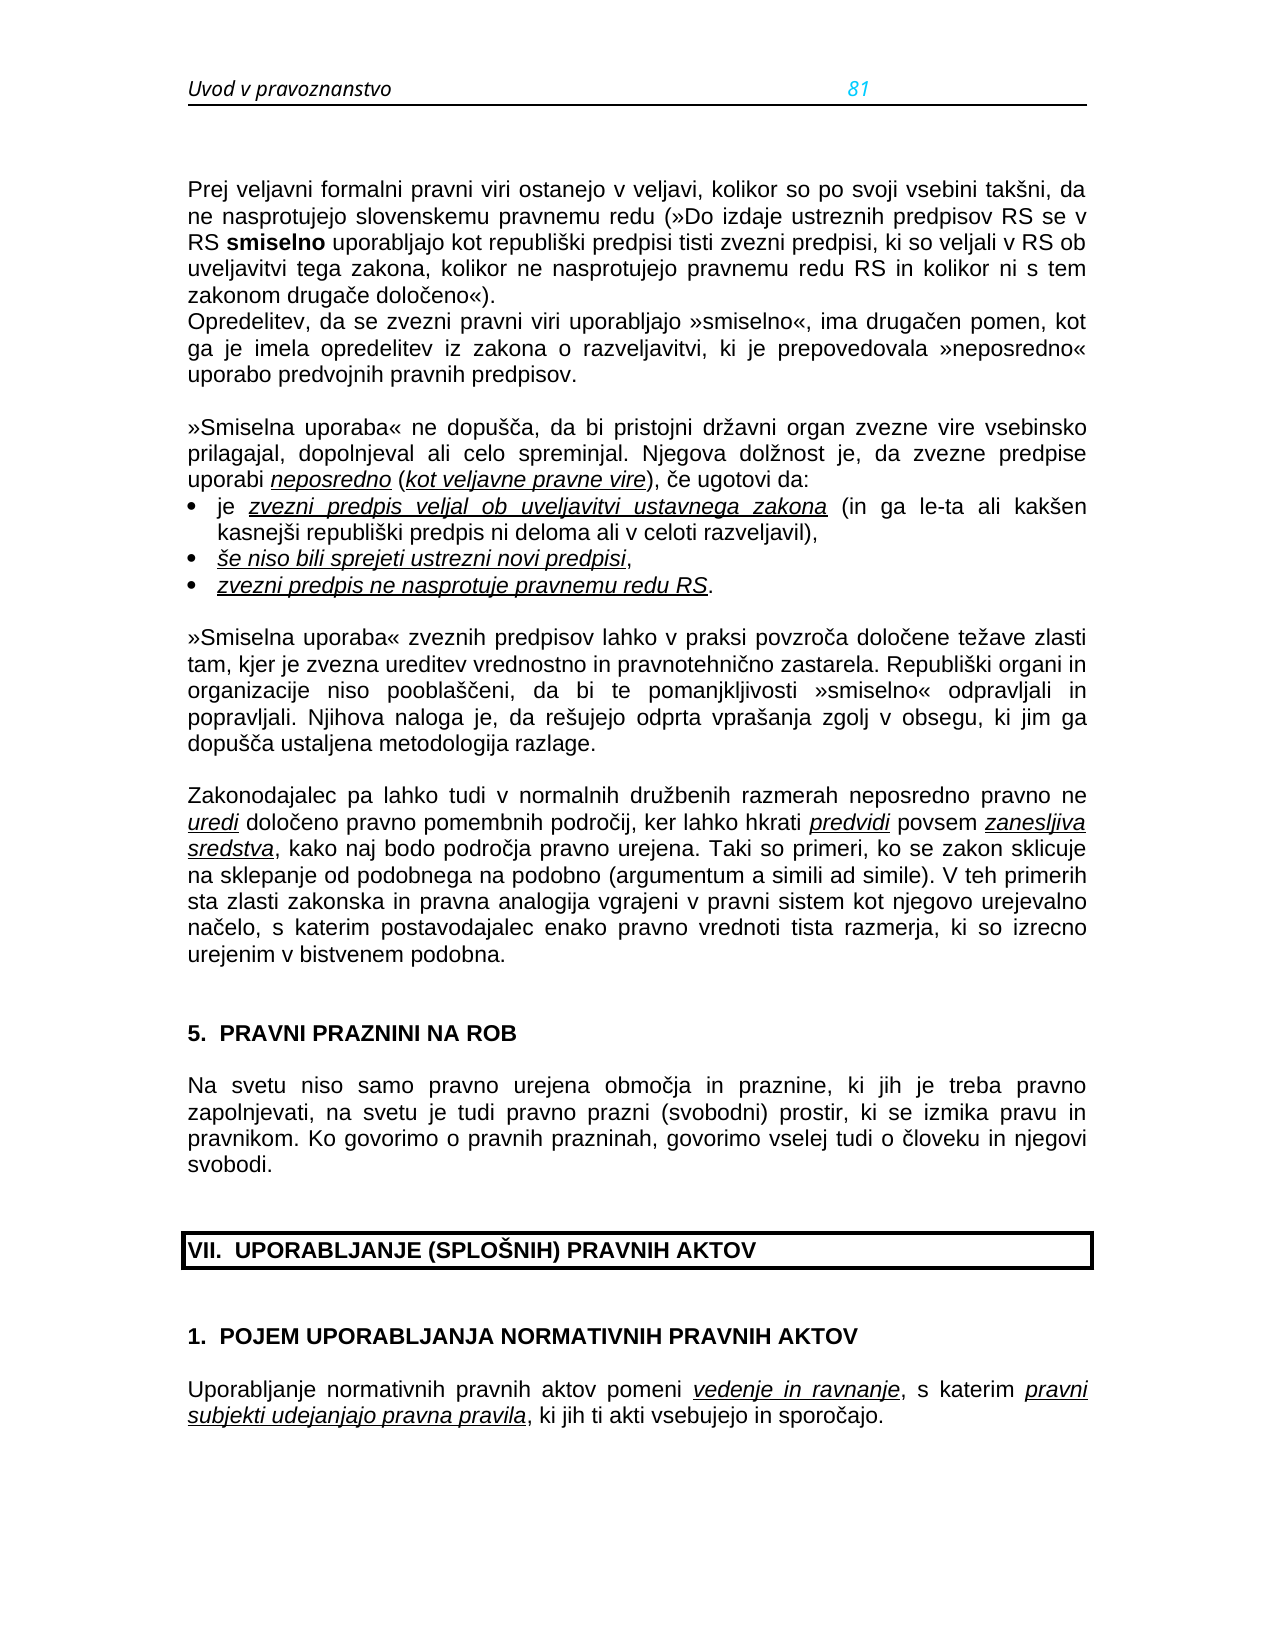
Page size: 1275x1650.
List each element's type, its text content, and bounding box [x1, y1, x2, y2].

text 1. POJEM UPORABLJANJA NORMATIVNIH PRAVNIH AKTOV [187, 1323, 1087, 1349]
list še niso bili sprejeti ustrezni novi predpisi, [187, 545, 1087, 572]
text VII. UPORABLJANJE (SPLOŠNIH) PRAVNIH AKTOV [186, 1235, 1090, 1266]
text »Smiselna uporaba« zveznih predpisov lahko v praksi povzroča določene težave zlasti tam, kjer je zvezna ureditev vrednostno in pravnotehnično zastarela. Republiški organi in organizacije niso pooblaščeni, da bi te pomanjkljivosti »smiselno« odpravljali in popravljali. Njihova naloga je, da rešujejo odprta vprašanja zgolj v obsegu, ki jim ga dopušča ustaljena metodologija razlage. [187, 624, 1087, 756]
text »Smiselna uporaba« ne dopušča, da bi pristojni državni organ zvezne vire vsebinsko prilagajal, dopolnjeval ali celo spreminjal. Njegova dolžnost je, da zvezne predpise uporabi neposredno (kot veljavne pravne vire), če ugotovi da: [187, 413, 1087, 493]
list je zvezni predpis veljal ob uveljavitvi ustavnega zakona (in ga le-ta ali kakšen kasnejši republiški predpis ni deloma ali v celoti razveljavil), [187, 493, 1087, 545]
list zvezni predpis ne nasprotuje pravnemu redu RS. [187, 572, 1087, 598]
text Uporabljanje normativnih pravnih aktov pomeni vedenje in ravnanje, s katerim pravni subjekti udejanjajo pravna pravila, ki jih ti akti vsebujejo in sporočajo. [187, 1376, 1087, 1428]
text Prej veljavni formalni pravni viri ostanejo v veljavi, kolikor so po svoji vsebini takšni, da ne nasprotujejo slovenskemu pravnemu redu (»Do izdaje ustreznih predpisov RS se v RS smiselno uporabljajo kot republiški predpisi tisti zvezni predpisi, ki so veljali v RS ob uveljavitvi tega zakona, kolikor ne nasprotujejo pravnemu redu RS in kolikor ni s tem zakonom drugače določeno«). [187, 176, 1087, 308]
text Opredelitev, da se zvezni pravni viri uporabljajo »smiselno«, ima drugačen pomen, kot ga je imela opredelitev iz zakona o razveljavitvi, ki je prepovedovala »neposredno« uporabo predvojnih pravnih predpisov. [187, 308, 1087, 387]
text Zakonodajalec pa lahko tudi v normalnih družbenih razmerah neposredno pravno ne uredi določeno pravno pomembnih področij, ker lahko hkrati predvidi povsem zanesljiva sredstva, kako naj bodo področja pravno urejena. Taki so primeri, ko se zakon sklicuje na sklepanje od podobnega na podobno (argumentum a simili ad simile). V teh primerih sta zlasti zakonska in pravna analogija vgrajeni v pravni sistem kot njegovo urejevalno načelo, s katerim postavodajalec enako pravno vrednoti tista razmerja, ki so izrecno urejenim v bistvenem podobna. [187, 782, 1087, 967]
text 5. PRAVNI PRAZNINI NA ROB [187, 1020, 1087, 1046]
text Na svetu niso samo pravno urejena območja in praznine, ki jih je treba pravno zapolnjevati, na svetu je tudi pravno prazni (svobodni) prostir, ki se izmika pravu in pravnikom. Ko govorimo o pravnih prazninah, govorimo vselej tudi o človeku in njegovi svobodi. [187, 1072, 1087, 1178]
